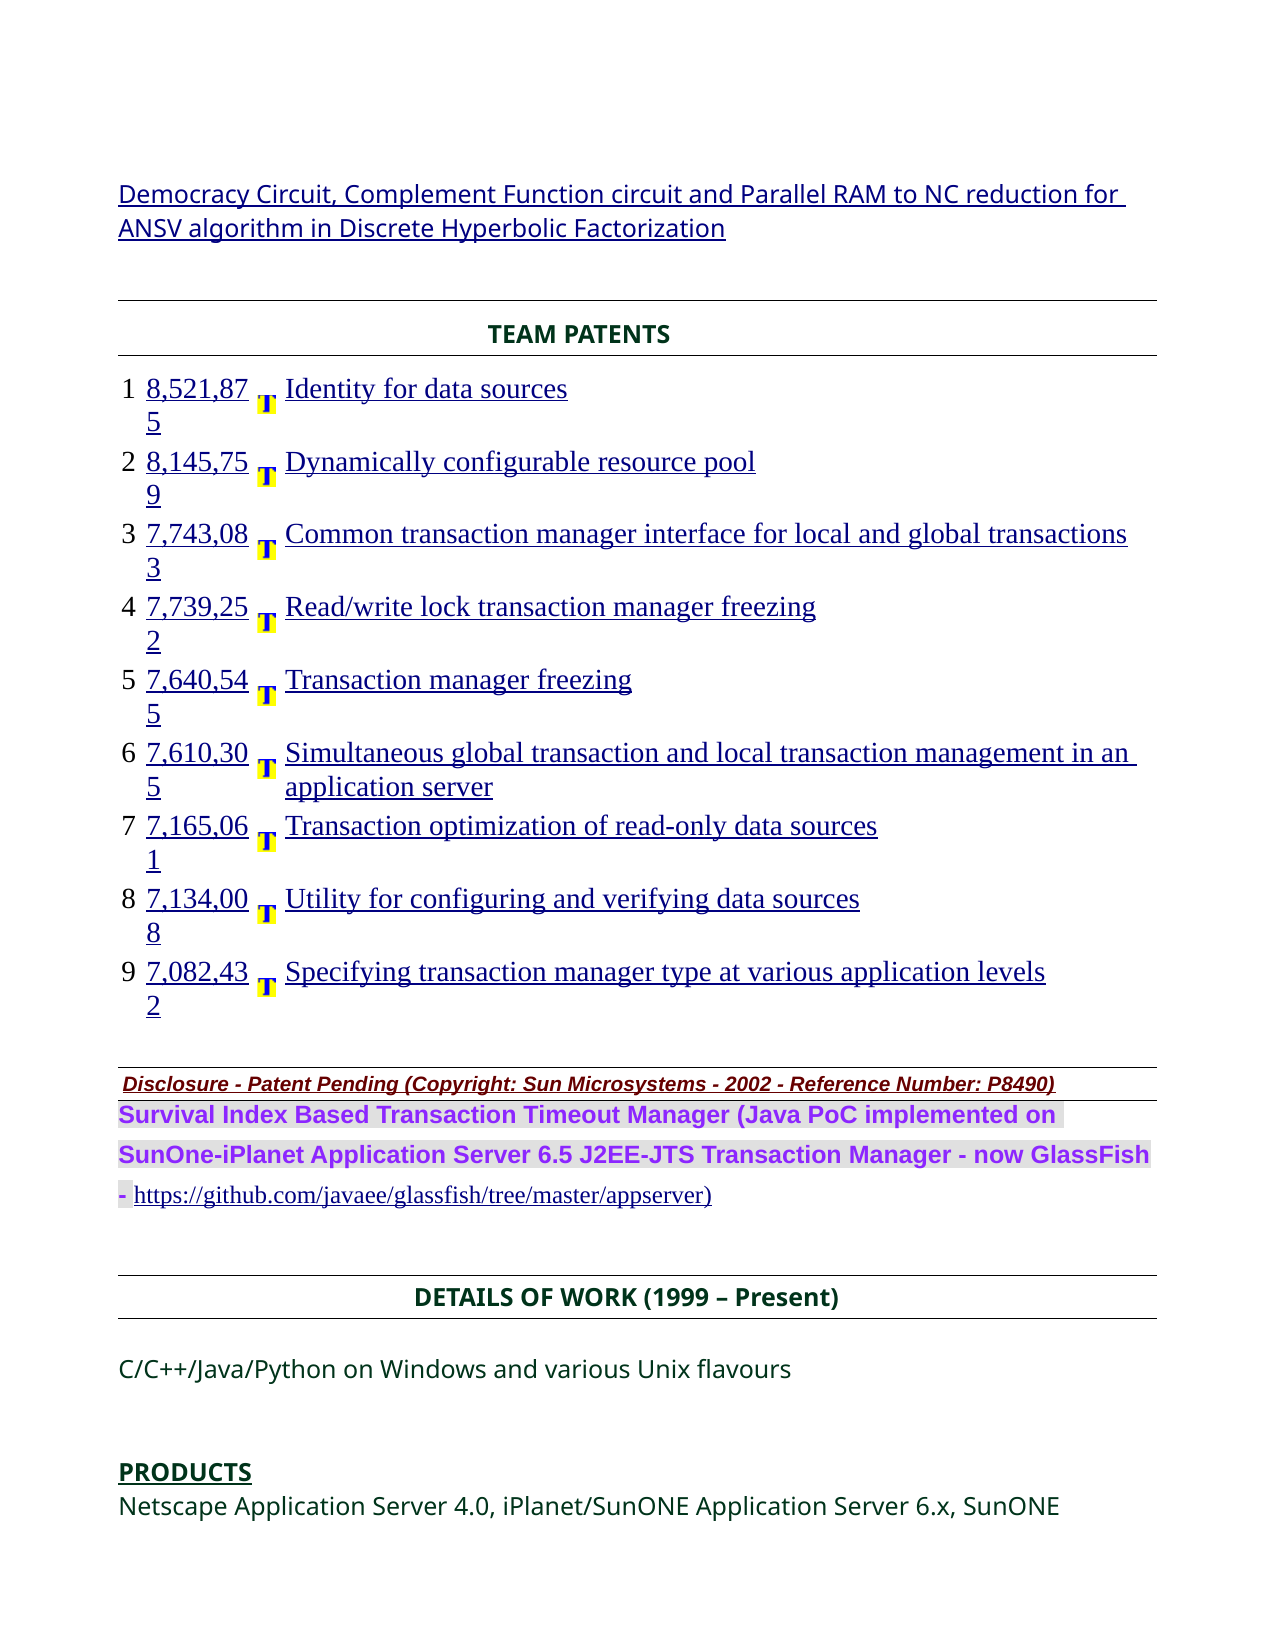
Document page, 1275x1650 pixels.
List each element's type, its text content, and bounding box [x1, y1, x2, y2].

table_cell Specifying transaction manager type at various application levels [282, 951, 1157, 1024]
text Netscape Application Server 4.0, iPlanet/SunONE Application Server 6.x, SunONE [118, 1488, 1157, 1522]
text PRODUCTS [118, 1454, 1157, 1488]
table_header [254, 368, 282, 441]
table_cell Dynamically configurable resource pool [282, 441, 1157, 514]
table_cell 7,610,305 [143, 733, 254, 805]
table_cell [254, 805, 282, 878]
table_cell 7,134,008 [143, 878, 254, 951]
table_cell Read/write lock transaction manager freezing [282, 587, 1157, 659]
table_cell 7,743,083 [143, 514, 254, 587]
picture [257, 540, 276, 560]
table_header 8,521,875 [143, 368, 254, 441]
table_cell Utility for configuring and verifying data sources [282, 878, 1157, 951]
table_cell [254, 733, 282, 805]
text C/C++/Java/Python on Windows and various Unix flavours [118, 1352, 1157, 1386]
table_cell Transaction manager freezing [282, 660, 1157, 732]
table_cell 7,165,061 [143, 805, 254, 878]
picture [257, 759, 276, 779]
picture [257, 978, 276, 997]
text Survival Index Based Transaction Timeout Manager (Java PoC implemented on SunOne-iPlanet Application Server 6.5 J2EE-JTS Transaction Manager - now GlassFish - https://github.com/javaee/glassfish/tree/master/appserver) [118, 1101, 1157, 1208]
table_cell 9 [118, 951, 143, 1024]
table_cell 7,082,432 [143, 951, 254, 1024]
table_cell 5 [118, 660, 143, 732]
picture [257, 467, 276, 487]
table_cell [254, 587, 282, 659]
picture [257, 686, 276, 706]
table_cell 7,739,252 [143, 587, 254, 659]
picture [257, 905, 276, 924]
table_cell Simultaneous global transaction and local transaction management in an application server [282, 733, 1157, 805]
table_cell Transaction optimization of read-only data sources [282, 805, 1157, 878]
table_header Identity for data sources [282, 368, 1157, 441]
table_cell [254, 441, 282, 514]
table_cell [254, 878, 282, 951]
table_cell 4 [118, 587, 143, 659]
table_cell 8,145,759 [143, 441, 254, 514]
table_cell 6 [118, 733, 143, 805]
table_cell 7 [118, 805, 143, 878]
picture [257, 613, 276, 633]
table_cell 8 [118, 878, 143, 951]
table_cell Common transaction manager interface for local and global transactions [282, 514, 1157, 587]
table_cell 2 [118, 441, 143, 514]
table_cell [254, 951, 282, 1024]
table_cell [254, 660, 282, 732]
table_cell [254, 514, 282, 587]
table_cell 3 [118, 514, 143, 587]
text Democracy Circuit, Complement Function circuit and Parallel RAM to NC reduction for ANSV algorithm in Discrete Hyperbolic Factorization [118, 176, 1157, 244]
table_cell 7,640,545 [143, 660, 254, 732]
text Disclosure - Patent Pending (Copyright: Sun Microsystems - 2002 - Reference Number: P8490) [118, 1068, 1157, 1100]
picture [257, 395, 276, 414]
picture [257, 832, 276, 852]
table_header 1 [118, 368, 143, 441]
text TEAM PATENTS [118, 312, 1157, 355]
text DETAILS OF WORK (1999 – Present) [118, 1276, 1157, 1318]
